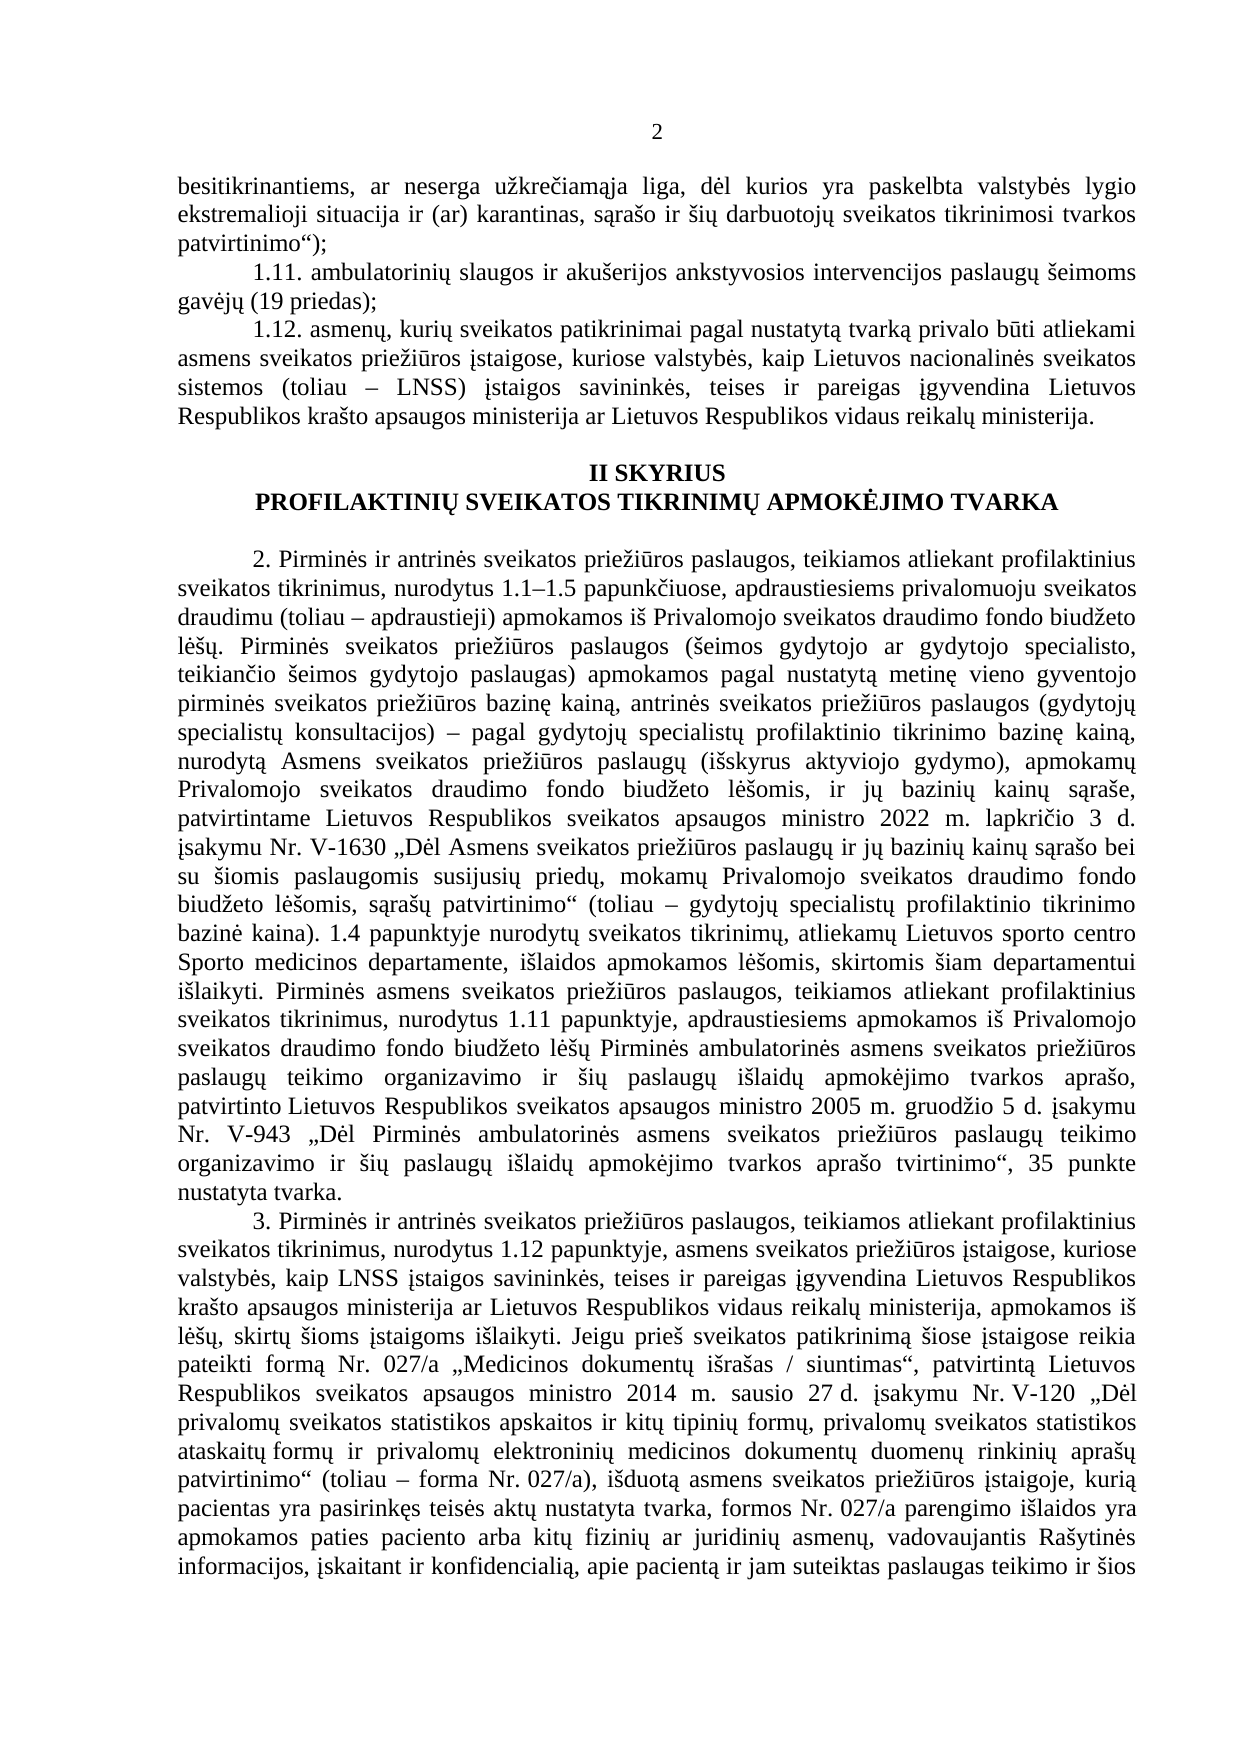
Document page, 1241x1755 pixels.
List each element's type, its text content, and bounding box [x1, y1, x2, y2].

text 2. Pirminės ir antrinės sveikatos priežiūros paslaugos, teikiamos atliekant profilaktinius sveikatos tikrinimus, nurodytus 1.1–1.5 papunkčiuose, apdraustiesiems privalomuoju sveikatos draudimu (toliau – apdraustieji) apmokamos iš Privalomojo sveikatos draudimo fondo biudžeto lėšų. Pirminės sveikatos priežiūros paslaugos (šeimos gydytojo ar gydytojo specialisto, teikiančio šeimos gydytojo paslaugas) apmokamos pagal nustatytą metinę vieno gyventojo pirminės sveikatos priežiūros bazinę kainą, antrinės sveikatos priežiūros paslaugos (gydytojų specialistų konsultacijos) – pagal gydytojų specialistų profilaktinio tikrinimo bazinę kainą, nurodytą Asmens sveikatos priežiūros paslaugų (išskyrus aktyviojo gydymo), apmokamų Privalomojo sveikatos draudimo fondo biudžeto lėšomis, ir jų bazinių kainų sąraše, patvirtintame Lietuvos Respublikos sveikatos apsaugos ministro 2022 m. lapkričio 3 d. įsakymu Nr. V-1630 „Dėl Asmens sveikatos priežiūros paslaugų ir jų bazinių kainų sąrašo bei su šiomis paslaugomis susijusių priedų, mokamų Privalomojo sveikatos draudimo fondo biudžeto lėšomis, sąrašų patvirtinimo“ (toliau – gydytojų specialistų profilaktinio tikrinimo bazinė kaina). 1.4 papunktyje nurodytų sveikatos tikrinimų, atliekamų Lietuvos sporto centro Sporto medicinos departamente, išlaidos apmokamos lėšomis, skirtomis šiam departamentui išlaikyti. Pirminės asmens sveikatos priežiūros paslaugos, teikiamos atliekant profilaktinius sveikatos tikrinimus, nurodytus 1.11 papunktyje, apdraustiesiems apmokamos iš Privalomojo sveikatos draudimo fondo biudžeto lėšų Pirminės ambulatorinės asmens sveikatos priežiūros paslaugų teikimo organizavimo ir šių paslaugų išlaidų apmokėjimo tvarkos aprašo, patvirtinto Lietuvos Respublikos sveikatos apsaugos ministro 2005 m. gruodžio 5 d. įsakymu Nr. V-943 „Dėl Pirminės ambulatorinės asmens sveikatos priežiūros paslaugų teikimo organizavimo ir šių paslaugų išlaidų apmokėjimo tvarkos aprašo tvirtinimo“, 35 punkte nustatyta tvarka. [177, 544, 1137, 1206]
text PROFILAKTINIŲ SVEIKATOS TIKRINIMŲ APMOKĖJIMO TVARKA [177, 487, 1137, 516]
text 1.12. asmenų, kurių sveikatos patikrinimai pagal nustatytą tvarką privalo būti atliekami asmens sveikatos priežiūros įstaigose, kuriose valstybės, kaip Lietuvos nacionalinės sveikatos sistemos (toliau – LNSS) įstaigos savininkės, teises ir pareigas įgyvendina Lietuvos Respublikos krašto apsaugos ministerija ar Lietuvos Respublikos vidaus reikalų ministerija. [177, 314, 1137, 429]
text II SKYRIUS [177, 458, 1137, 487]
text besitikrinantiems, ar neserga užkrečiamąja liga, dėl kurios yra paskelbta valstybės lygio ekstremalioji situacija ir (ar) karantinas, sąrašo ir šių darbuotojų sveikatos tikrinimosi tvarkos patvirtinimo“); [177, 171, 1137, 257]
text 3. Pirminės ir antrinės sveikatos priežiūros paslaugos, teikiamos atliekant profilaktinius sveikatos tikrinimus, nurodytus 1.12 papunktyje, asmens sveikatos priežiūros įstaigose, kuriose valstybės, kaip LNSS įstaigos savininkės, teises ir pareigas įgyvendina Lietuvos Respublikos krašto apsaugos ministerija ar Lietuvos Respublikos vidaus reikalų ministerija, apmokamos iš lėšų, skirtų šioms įstaigoms išlaikyti. Jeigu prieš sveikatos patikrinimą šiose įstaigose reikia pateikti formą Nr. 027/a „Medicinos dokumentų išrašas / siuntimas“, patvirtintą Lietuvos Respublikos sveikatos apsaugos ministro 2014 m. sausio 27 d. įsakymu Nr. V-120 „Dėl privalomų sveikatos statistikos apskaitos ir kitų tipinių formų, privalomų sveikatos statistikos ataskaitų formų ir privalomų elektroninių medicinos dokumentų duomenų rinkinių aprašų patvirtinimo“ (toliau – forma Nr. 027/a), išduotą asmens sveikatos priežiūros įstaigoje, kurią pacientas yra pasirinkęs teisės aktų nustatyta tvarka, formos Nr. 027/a parengimo išlaidos yra apmokamos paties paciento arba kitų fizinių ar juridinių asmenų, vadovaujantis Rašytinės informacijos, įskaitant ir konfidencialią, apie pacientą ir jam suteiktas paslaugas teikimo ir šios [177, 1206, 1137, 1579]
text 1.11. ambulatorinių slaugos ir akušerijos ankstyvosios intervencijos paslaugų šeimoms gavėjų (19 priedas); [177, 257, 1137, 314]
